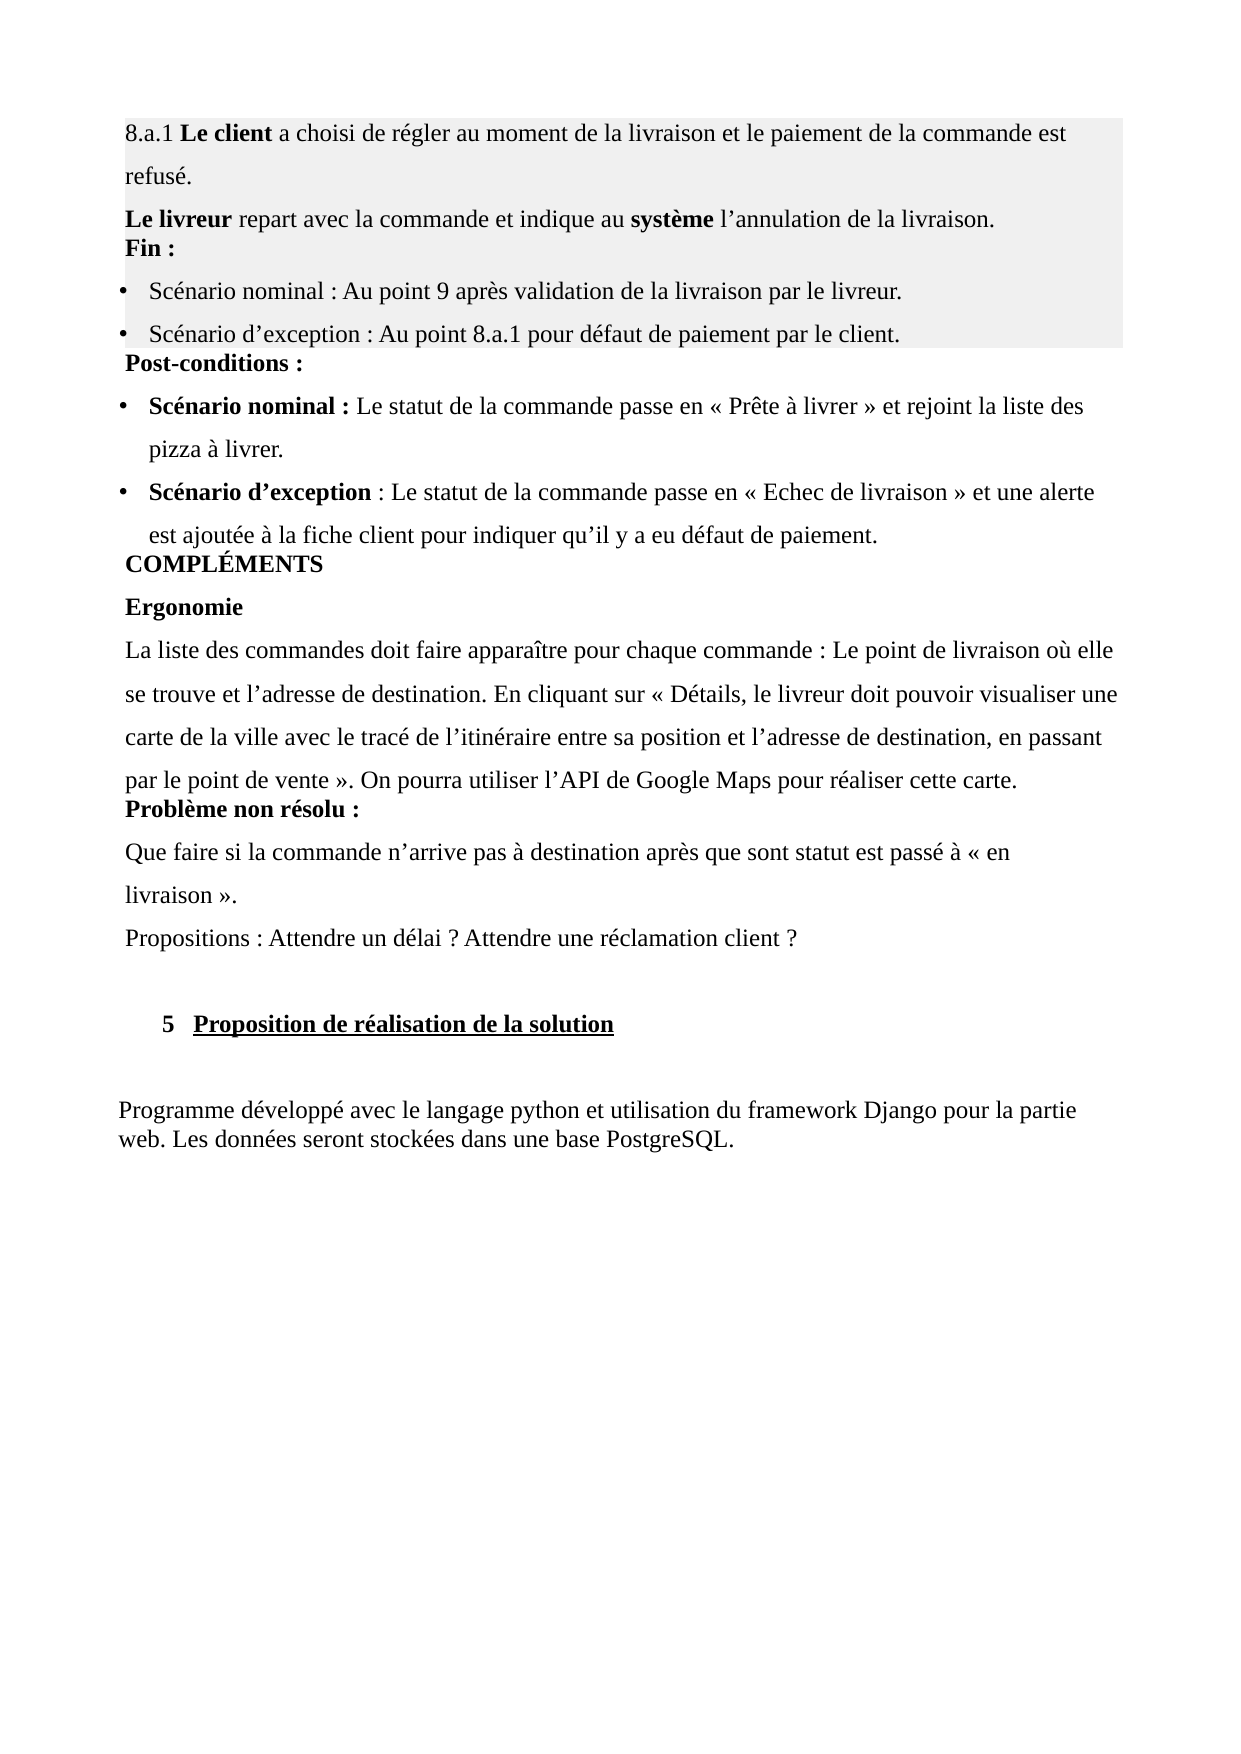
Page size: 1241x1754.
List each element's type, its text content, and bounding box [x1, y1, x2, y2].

text Programme développé avec le langage python et utilisation du framework Django pour la partie web. Les données seront stockées dans une base PostgreSQL. [118, 1096, 1122, 1153]
table_cell Post-conditions : Scénario nominal : Le statut de la commande passe en « Prête à livrer » et rejoint la liste des pizza à livrer. Scénario d’exception : Le statut de la commande passe en « Echec de livraison » et une alerte est ajoutée à la fiche client pour indiquer qu’il y a eu défaut de paiement. [125, 348, 1123, 549]
table_cell 8.a.1 Le client a choisi de régler au moment de la livraison et le paiement de la commande est refusé. Le livreur repart avec la commande et indique au système l’annulation de la livraison. [125, 118, 1123, 233]
table_cell COMPLÉMENTS Ergonomie La liste des commandes doit faire apparaître pour chaque commande : Le point de livraison où elle se trouve et l’adresse de destination. En cliquant sur « Détails, le livreur doit pouvoir visualiser une carte de la ville avec le tracé de l’itinéraire entre sa position et l’adresse de destination, en passant par le point de vente ». On pourra utiliser l’API de Google Maps pour réaliser cette carte. [125, 549, 1123, 794]
table_cell Fin : Scénario nominal : Au point 9 après validation de la livraison par le livreur. Scénario d’exception : Au point 8.a.1 pour défaut de paiement par le client. [125, 233, 1123, 348]
table_cell Problème non résolu : Que faire si la commande n’arrive pas à destination après que sont statut est passé à « en livraison ». Propositions : Attendre un délai ? Attendre une réclamation client ? [125, 794, 1123, 952]
list Proposition de réalisation de la solution [156, 1009, 1122, 1038]
